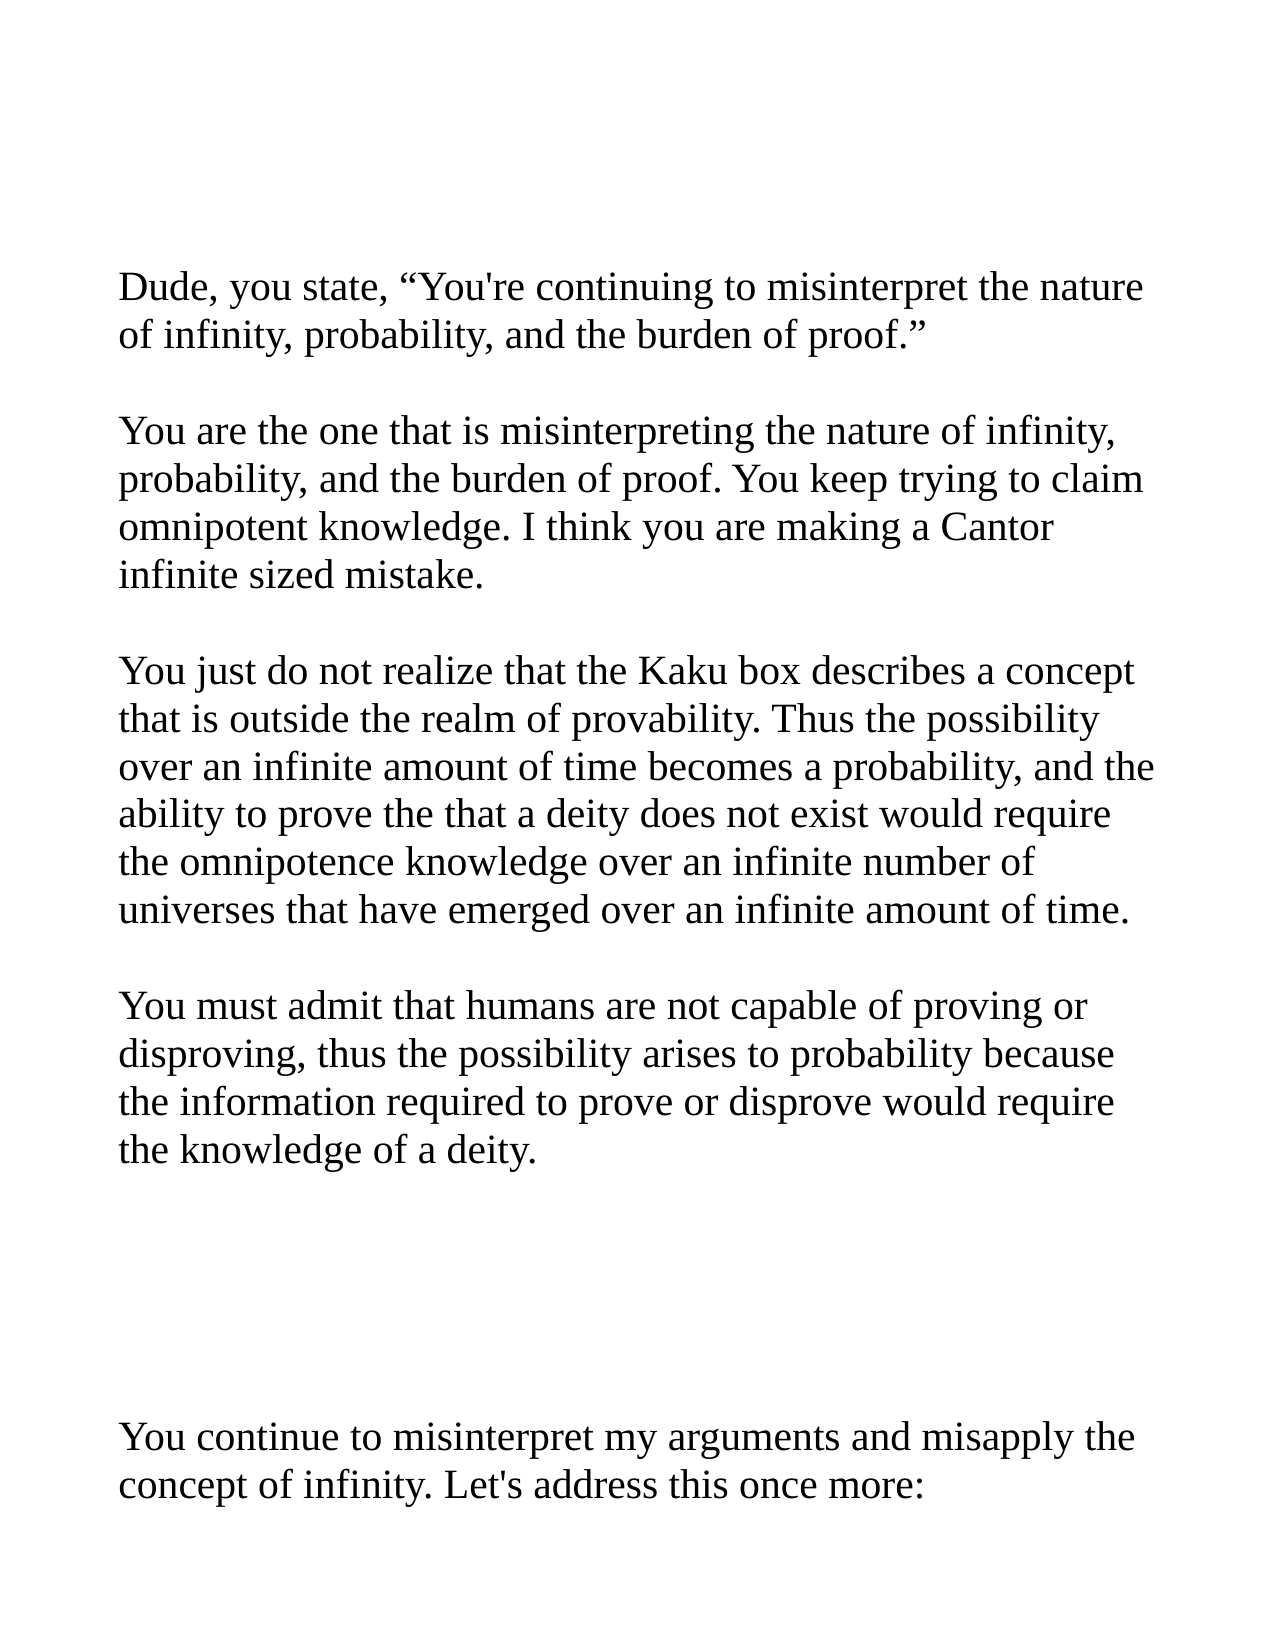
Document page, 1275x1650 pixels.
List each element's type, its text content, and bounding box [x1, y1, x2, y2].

text You must admit that humans are not capable of proving or disproving, thus the possibility arises to probability because the information required to prove or disprove would require the knowledge of a deity. [118, 981, 1157, 1172]
text You continue to misinterpret my arguments and misapply the concept of infinity. Let's address this once more: [118, 1412, 1157, 1508]
text Dude, you state, “You're continuing to misinterpret the nature of infinity, probability, and the burden of proof.” [118, 262, 1157, 358]
text You are the one that is misinterpreting the nature of infinity, probability, and the burden of proof. You keep trying to claim omnipotent knowledge. I think you are making a Cantor infinite sized mistake. You just do not realize that the Kaku box describes a concept that is outside the realm of provability. Thus the possibility over an infinite amount of time becomes a probability, and the ability to prove the that a deity does not exist would require the omnipotence knowledge over an infinite number of universes that have emerged over an infinite amount of time. [118, 406, 1157, 933]
